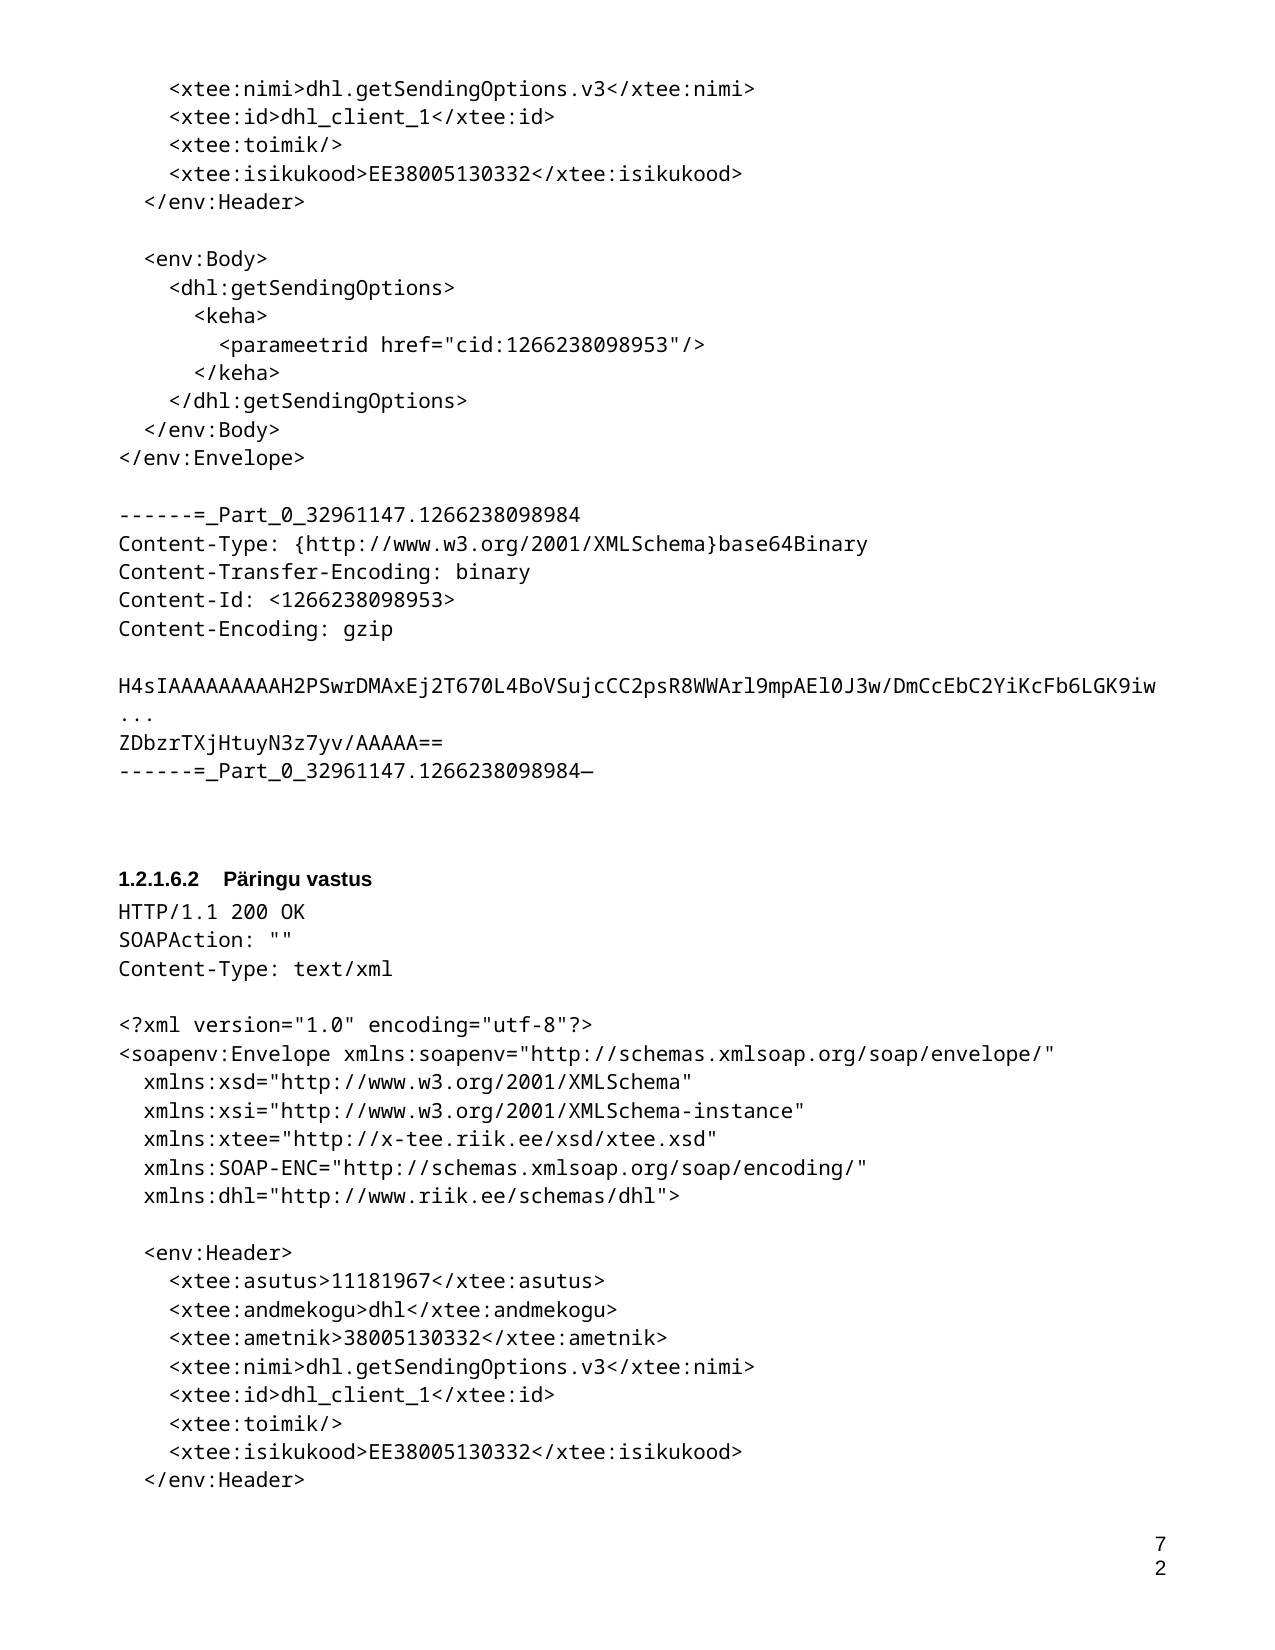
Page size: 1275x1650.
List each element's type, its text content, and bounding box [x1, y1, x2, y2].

text <?xml version="1.0" encoding="utf-8"?> [118, 1011, 1157, 1039]
text Content-Transfer-Encoding: binary [118, 557, 1157, 586]
text <env:Header> [118, 1238, 1157, 1266]
text <xtee:asutus>11181967</xtee:asutus> [118, 1266, 1157, 1295]
text <xtee:id>dhl_client_1</xtee:id> [118, 102, 1157, 131]
text <dhl:getSendingOptions> [118, 273, 1157, 301]
text <xtee:id>dhl_client_1</xtee:id> [118, 1380, 1157, 1409]
text xmlns:xsi="http://www.w3.org/2001/XMLSchema-instance" [118, 1096, 1157, 1124]
text Content-Type: {http://www.w3.org/2001/XMLSchema}base64Binary [118, 529, 1157, 557]
text <xtee:ametnik>38005130332</xtee:ametnik> [118, 1323, 1157, 1352]
text <xtee:toimik/> [118, 1409, 1157, 1437]
text xmlns:SOAP-ENC="http://schemas.xmlsoap.org/soap/encoding/" [118, 1153, 1157, 1181]
text <soapenv:Envelope xmlns:soapenv="http://schemas.xmlsoap.org/soap/envelope/" [118, 1039, 1157, 1067]
text <xtee:nimi>dhl.getSendingOptions.v3</xtee:nimi> [118, 1352, 1157, 1380]
text <xtee:toimik/> [118, 131, 1157, 159]
text <xtee:isikukood>EE38005130332</xtee:isikukood> [118, 1437, 1157, 1466]
text <xtee:isikukood>EE38005130332</xtee:isikukood> [118, 159, 1157, 187]
text Content-Id: <1266238098953> [118, 586, 1157, 614]
text </env:Envelope> [118, 443, 1157, 472]
subtitle Päringu vastus [118, 867, 1157, 891]
text <xtee:andmekogu>dhl</xtee:andmekogu> [118, 1295, 1157, 1323]
text <parameetrid href="cid:1266238098953"/> [118, 330, 1157, 358]
text </keha> [118, 358, 1157, 387]
text </env:Header> [118, 187, 1157, 216]
text <xtee:nimi>dhl.getSendingOptions.v3</xtee:nimi> [118, 74, 1157, 102]
text xmlns:xsd="http://www.w3.org/2001/XMLSchema" [118, 1067, 1157, 1096]
text Content-Type: text/xml [118, 954, 1157, 982]
text xmlns:xtee="http://x-tee.riik.ee/xsd/xtee.xsd" [118, 1124, 1157, 1153]
text ZDbzrTXjHtuyN3z7yv/AAAAA== [118, 728, 1157, 756]
text </env:Header> [118, 1466, 1157, 1494]
text Content-Encoding: gzip [118, 614, 1157, 642]
text <env:Body> [118, 244, 1157, 273]
text ... [118, 699, 1157, 728]
text </dhl:getSendingOptions> [118, 387, 1157, 415]
text ------=_Part_0_32961147.1266238098984— [118, 756, 1157, 785]
text <keha> [118, 301, 1157, 330]
text HTTP/1.1 200 OK [118, 897, 1157, 925]
text H4sIAAAAAAAAAH2PSwrDMAxEj2T670L4BoVSujcCC2psR8WWArl9mpAEl0J3w/DmCcEbC2YiKcFb6LGK9iw [118, 671, 1157, 699]
text xmlns:dhl="http://www.riik.ee/schemas/dhl"> [118, 1181, 1157, 1209]
text ------=_Part_0_32961147.1266238098984 [118, 500, 1157, 529]
text SOAPAction: "" [118, 925, 1157, 954]
text </env:Body> [118, 415, 1157, 443]
